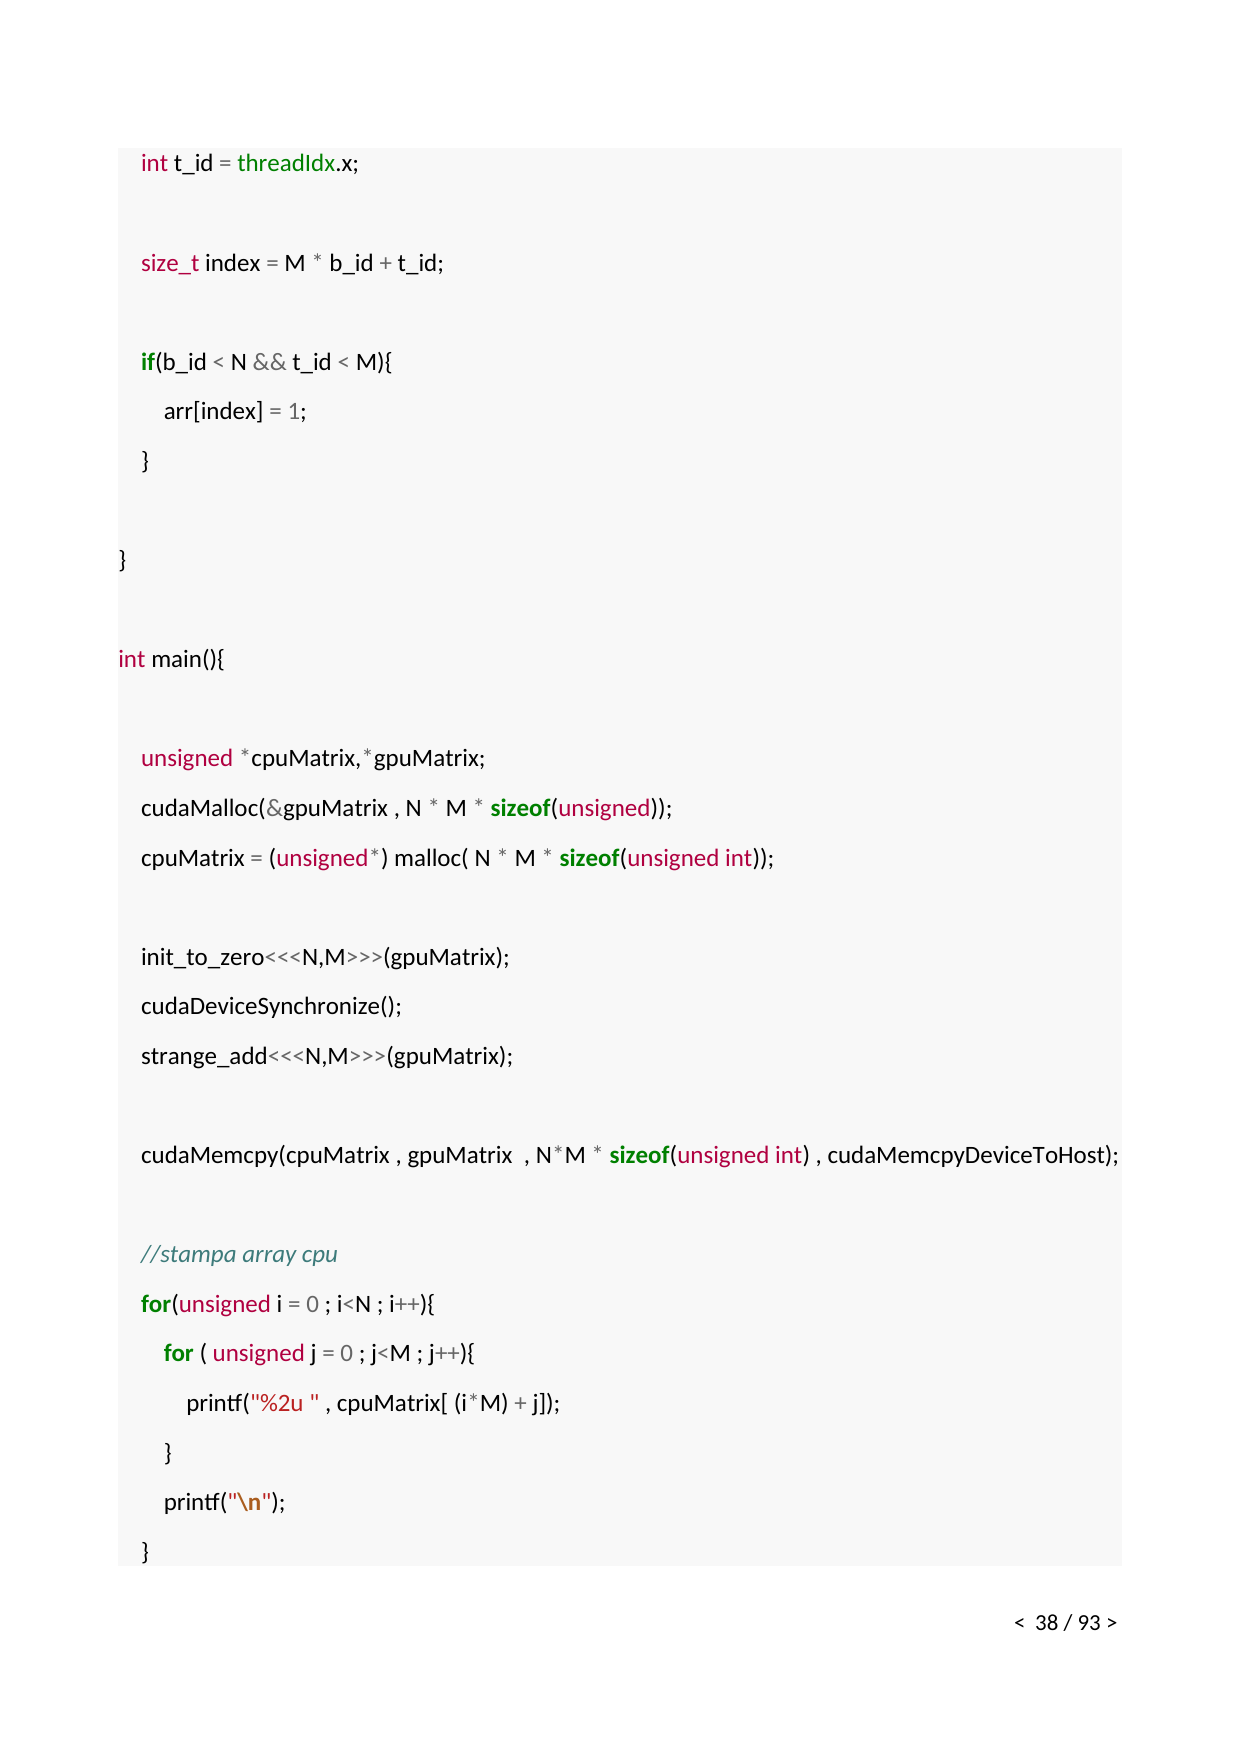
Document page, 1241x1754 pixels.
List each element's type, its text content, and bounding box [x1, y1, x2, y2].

text cpuMatrix = (unsigned*) malloc( N * M * sizeof(unsigned int)); [118, 842, 1122, 872]
text //stampa array cpu [118, 1238, 1122, 1269]
text unsigned *cpuMatrix,*gpuMatrix; [118, 743, 1122, 773]
text } [118, 544, 1122, 575]
text cudaDeviceSynchronize(); [118, 991, 1122, 1021]
text int main(){ [118, 643, 1122, 674]
text } [118, 445, 1122, 476]
text } [118, 1536, 1122, 1566]
text size_t index = M * b_id + t_id; [118, 247, 1122, 277]
text init_to_zero<<<N,M>>>(gpuMatrix); [118, 941, 1122, 971]
text } [118, 1437, 1122, 1467]
text cudaMemcpy(cpuMatrix , gpuMatrix , N*M * sizeof(unsigned int) , cudaMemcpyDeviceToHost); [118, 1139, 1122, 1170]
text int t_id = threadIdx.x; [118, 148, 1122, 178]
text for(unsigned i = 0 ; i<N ; i++){ [118, 1288, 1122, 1318]
text cudaMalloc(&gpuMatrix , N * M * sizeof(unsigned)); [118, 792, 1122, 823]
text printf("%2u " , cpuMatrix[ (i*M) + j]); [118, 1387, 1122, 1418]
text arr[index] = 1; [118, 396, 1122, 426]
text strange_add<<<N,M>>>(gpuMatrix); [118, 1040, 1122, 1071]
text printf("\n"); [118, 1486, 1122, 1517]
text for ( unsigned j = 0 ; j<M ; j++){ [118, 1338, 1122, 1368]
text if(b_id < N && t_id < M){ [118, 346, 1122, 376]
